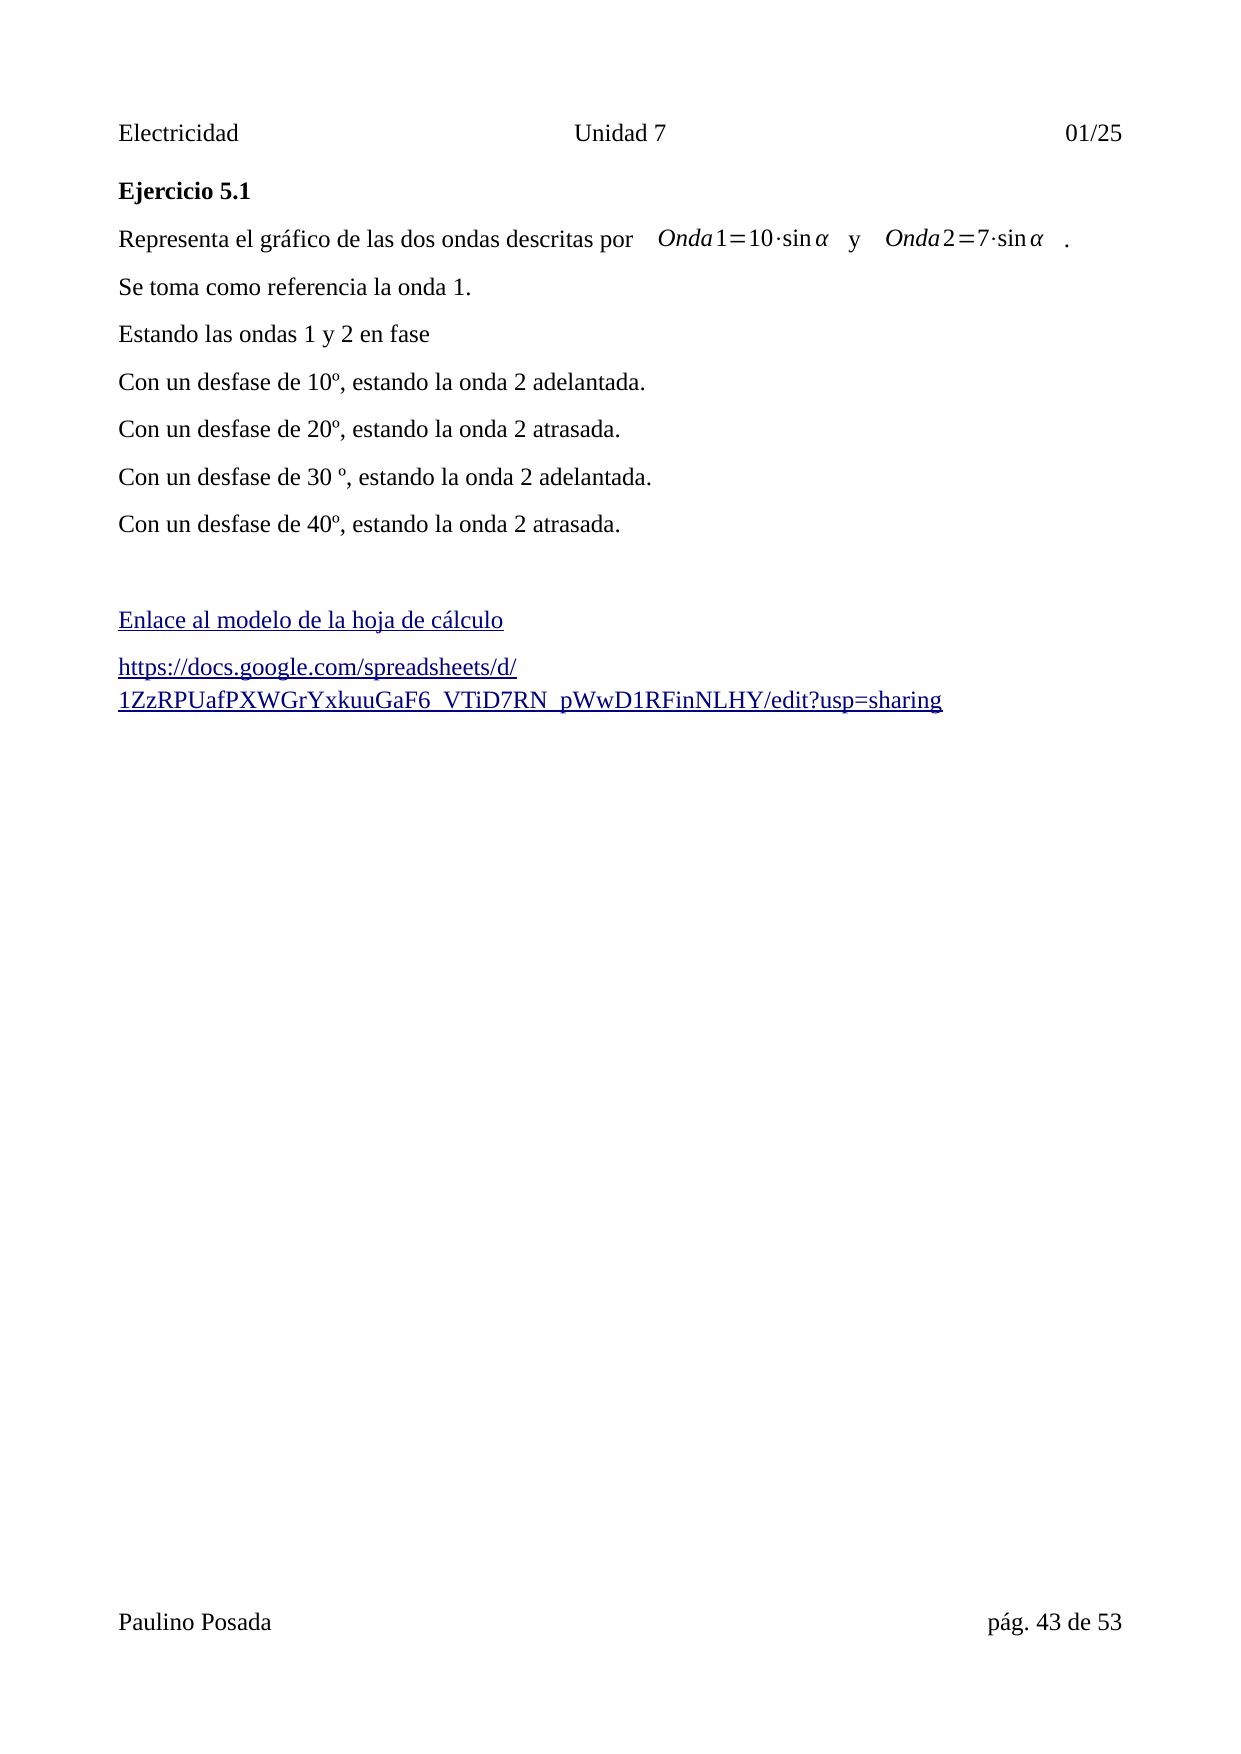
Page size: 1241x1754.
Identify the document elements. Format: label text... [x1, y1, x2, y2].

text https://docs.google.com/spreadsheets/d/1ZzRPUafPXWGrYxkuuGaF6_VTiD7RN_pWwD1RFinNLHY/edit?usp=sharing [118, 652, 1122, 714]
text Con un desfase de 40º, estando la onda 2 atrasada. [118, 509, 1122, 538]
text Se toma como referencia la onda 1. [118, 272, 1122, 300]
text Con un desfase de 10º, estando la onda 2 adelantada. [118, 367, 1122, 396]
text Representa el gráfico de las dos ondas descritas por y . [118, 224, 1122, 253]
text Estando las ondas 1 y 2 en fase [118, 319, 1122, 348]
text Enlace al modelo de la hoja de cálculo [118, 605, 1122, 633]
text Con un desfase de 30 º, estando la onda 2 adelantada. [118, 462, 1122, 491]
text Ejercicio 5.1 [118, 176, 1122, 205]
text Con un desfase de 20º, estando la onda 2 atrasada. [118, 414, 1122, 443]
